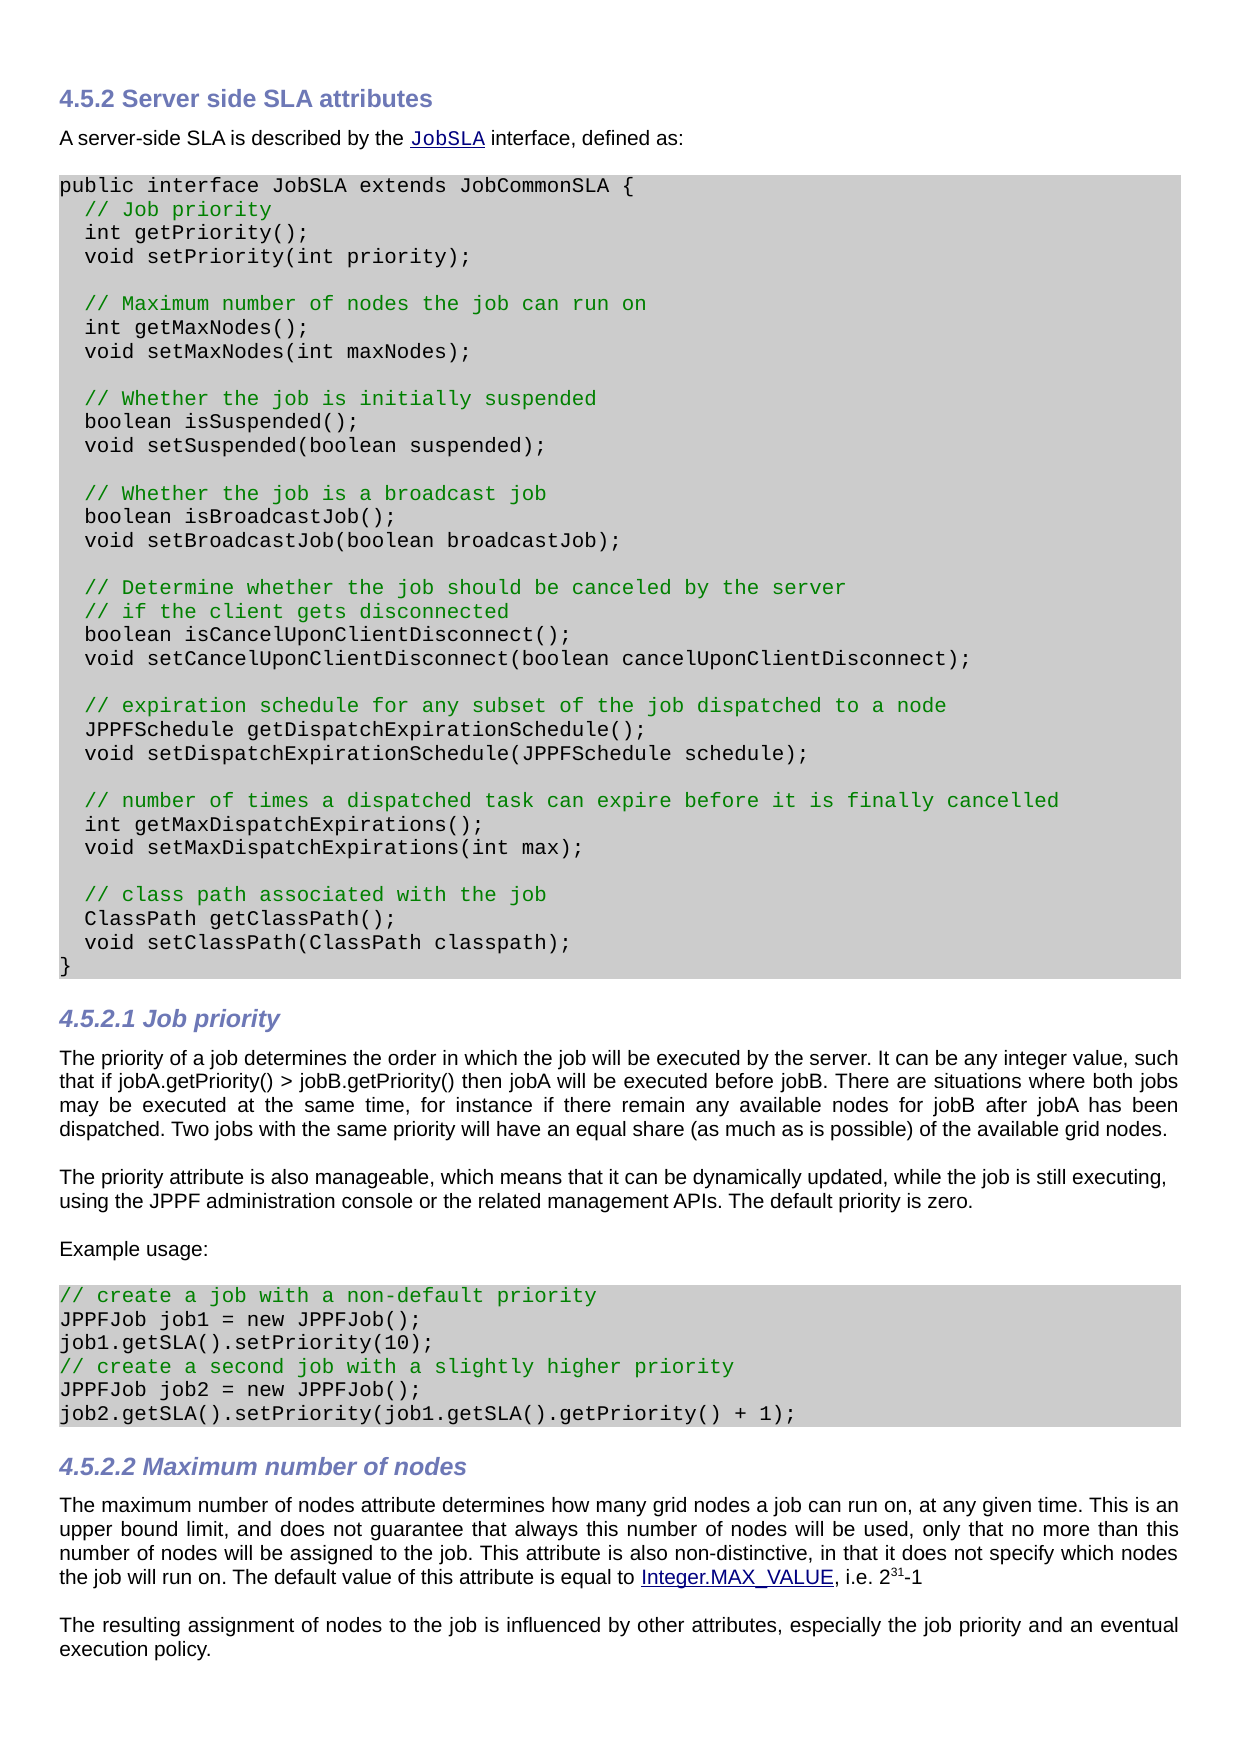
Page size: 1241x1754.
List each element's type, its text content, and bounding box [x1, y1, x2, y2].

text The maximum number of nodes attribute determines how many grid nodes a job can run on, at any given time. This is an upper bound limit, and does not guarantee that always this number of nodes will be used, only that no more than this number of nodes will be assigned to the job. This attribute is also non-distinctive, in that it does not specify which nodes the job will run on. The default value of this attribute is equal to Integer.MAX_VALUE, i.e. 231-1 [59, 1493, 1181, 1589]
text job1.getSLA().setPriority(10); [59, 1332, 1181, 1356]
text // create a job with a non-default priority [59, 1285, 1181, 1308]
text void setMaxNodes(int maxNodes); [59, 341, 1181, 364]
text void setBroadcastJob(boolean broadcastJob); [59, 530, 1181, 553]
subtitle Maximum number of nodes [59, 1452, 1181, 1481]
subtitle Job priority [59, 1004, 1181, 1033]
text int getMaxDispatchExpirations(); [59, 813, 1181, 837]
text // Determine whether the job should be canceled by the server [59, 577, 1181, 601]
text int getPriority(); [59, 222, 1181, 246]
text The priority of a job determines the order in which the job will be executed by the server. It can be any integer value, such that if jobA.getPriority() > jobB.getPriority() then jobA will be executed before jobB. There are situations where both jobs may be executed at the same time, for instance if there remain any available nodes for jobB after jobA has been dispatched. Two jobs with the same priority will have an equal share (as much as is possible) of the available grid nodes. [59, 1045, 1181, 1141]
subtitle Server side SLA attributes [59, 84, 1181, 113]
text // Whether the job is a broadcast job [59, 482, 1181, 506]
text The resulting assignment of nodes to the job is influenced by other attributes, especially the job priority and an eventual execution policy. [59, 1613, 1181, 1661]
text // class path associated with the job [59, 884, 1181, 908]
text public interface JobSLA extends JobCommonSLA { [59, 175, 1181, 199]
text int getMaxNodes(); [59, 317, 1181, 341]
text boolean isSuspended(); [59, 412, 1181, 435]
text // Job priority [59, 199, 1181, 222]
text void setClassPath(ClassPath classpath); [59, 932, 1181, 955]
text JPPFJob job2 = new JPPFJob(); [59, 1379, 1181, 1403]
text void setMaxDispatchExpirations(int max); [59, 837, 1181, 861]
text ClassPath getClassPath(); [59, 908, 1181, 932]
text The priority attribute is also manageable, which means that it can be dynamically updated, while the job is still executing, using the JPPF administration console or the related management APIs. The default priority is zero. [59, 1165, 1181, 1213]
text // expiration schedule for any subset of the job dispatched to a node [59, 695, 1181, 719]
text // Maximum number of nodes the job can run on [59, 293, 1181, 317]
text // Whether the job is initially suspended [59, 388, 1181, 412]
text void setSuspended(boolean suspended); [59, 435, 1181, 459]
text void setPriority(int priority); [59, 246, 1181, 270]
text boolean isBroadcastJob(); [59, 506, 1181, 530]
text // number of times a dispatched task can expire before it is finally cancelled [59, 790, 1181, 813]
text } [59, 955, 1181, 979]
text job2.getSLA().setPriority(job1.getSLA().getPriority() + 1); [59, 1403, 1181, 1427]
text JPPFJob job1 = new JPPFJob(); [59, 1308, 1181, 1332]
text void setDispatchExpirationSchedule(JPPFSchedule schedule); [59, 743, 1181, 766]
text Example usage: [59, 1237, 1181, 1261]
text // if the client gets disconnected [59, 601, 1181, 624]
text // create a second job with a slightly higher priority [59, 1356, 1181, 1379]
text A server-side SLA is described by the JobSLA interface, defined as: [59, 125, 1181, 151]
text void setCancelUponClientDisconnect(boolean cancelUponClientDisconnect); [59, 648, 1181, 672]
text boolean isCancelUponClientDisconnect(); [59, 624, 1181, 648]
text JPPFSchedule getDispatchExpirationSchedule(); [59, 719, 1181, 743]
